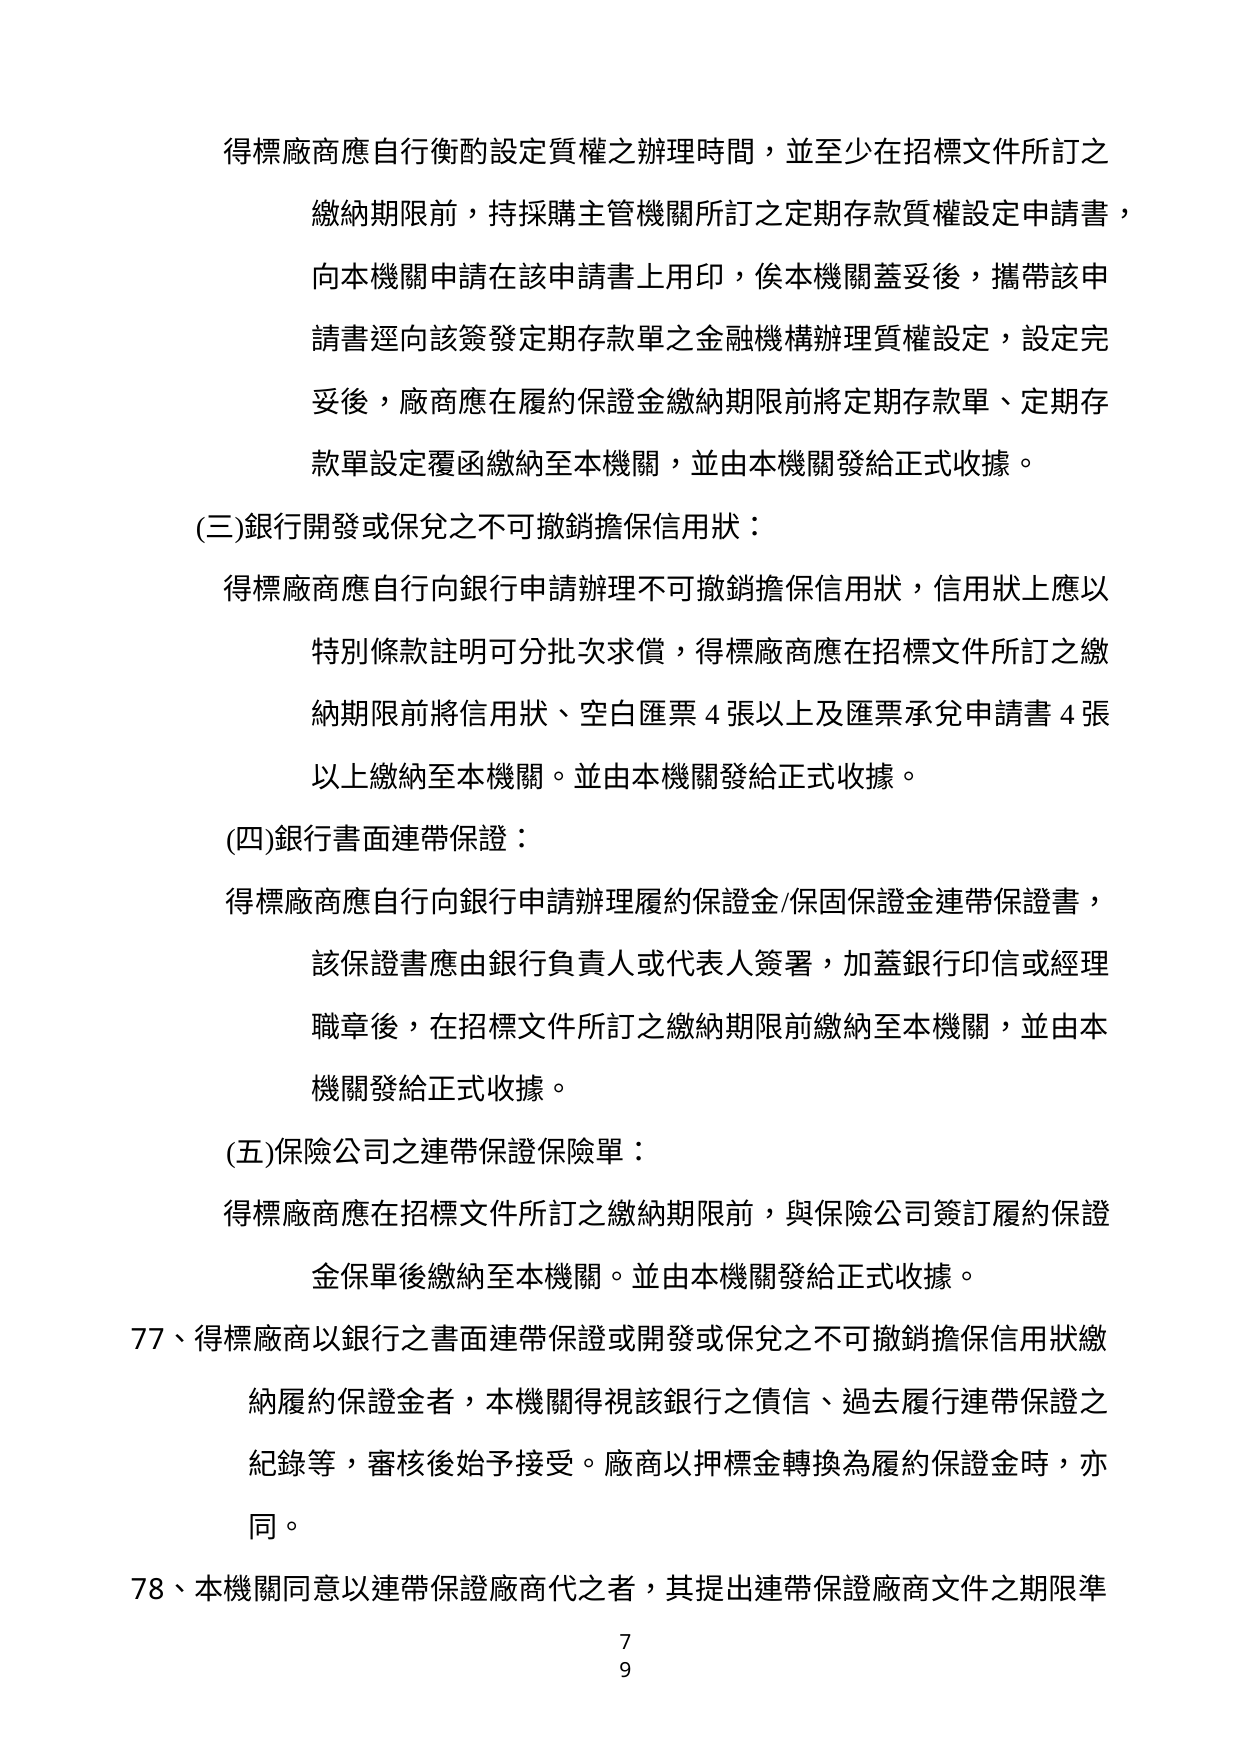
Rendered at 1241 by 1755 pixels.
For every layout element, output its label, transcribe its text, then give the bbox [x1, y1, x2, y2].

text 得標廠商應在招標文件所訂之繳納期限前，與保險公司簽訂履約保證金保單後繳納至本機關。並由本機關發給正式收據。 [130, 1170, 1110, 1295]
text 得標廠商應自行向銀行申請辦理不可撤銷擔保信用狀，信用狀上應以特別條款註明可分批次求償，得標廠商應在招標文件所訂之繳納期限前將信用狀、空白匯票4張以上及匯票承兌申請書4張以上繳納至本機關。並由本機關發給正式收據。 [130, 545, 1110, 795]
text (三)銀行開發或保兌之不可撤銷擔保信用狀： [130, 483, 1110, 545]
text 得標廠商應自行衡酌設定質權之辦理時間，並至少在招標文件所訂之繳納期限前，持採購主管機關所訂之定期存款質權設定申請書，向本機關申請在該申請書上用印，俟本機關蓋妥後，攜帶該申請書逕向該簽發定期存款單之金融機構辦理質權設定，設定完妥後，廠商應在履約保證金繳納期限前將定期存款單、定期存款單設定覆函繳納至本機關，並由本機關發給正式收據。 [130, 108, 1110, 483]
text 得標廠商應自行向銀行申請辦理履約保證金/保固保證金連帶保證書，該保證書應由銀行負責人或代表人簽署，加蓋銀行印信或經理職章後，在招標文件所訂之繳納期限前繳納至本機關，並由本機關發給正式收據。 [130, 858, 1110, 1108]
list 得標廠商以銀行之書面連帶保證或開發或保兌之不可撤銷擔保信用狀繳納履約保證金者，本機關得視該銀行之債信、過去履行連帶保證之紀錄等，審核後始予接受。廠商以押標金轉換為履約保證金時，亦同。 [130, 1295, 1110, 1545]
text (五)保險公司之連帶保證保險單： [189, 1108, 1110, 1170]
text (四)銀行書面連帶保證： [189, 795, 1110, 858]
list 本機關同意以連帶保證廠商代之者，其提出連帶保證廠商文件之期限準 [130, 1545, 1110, 1608]
